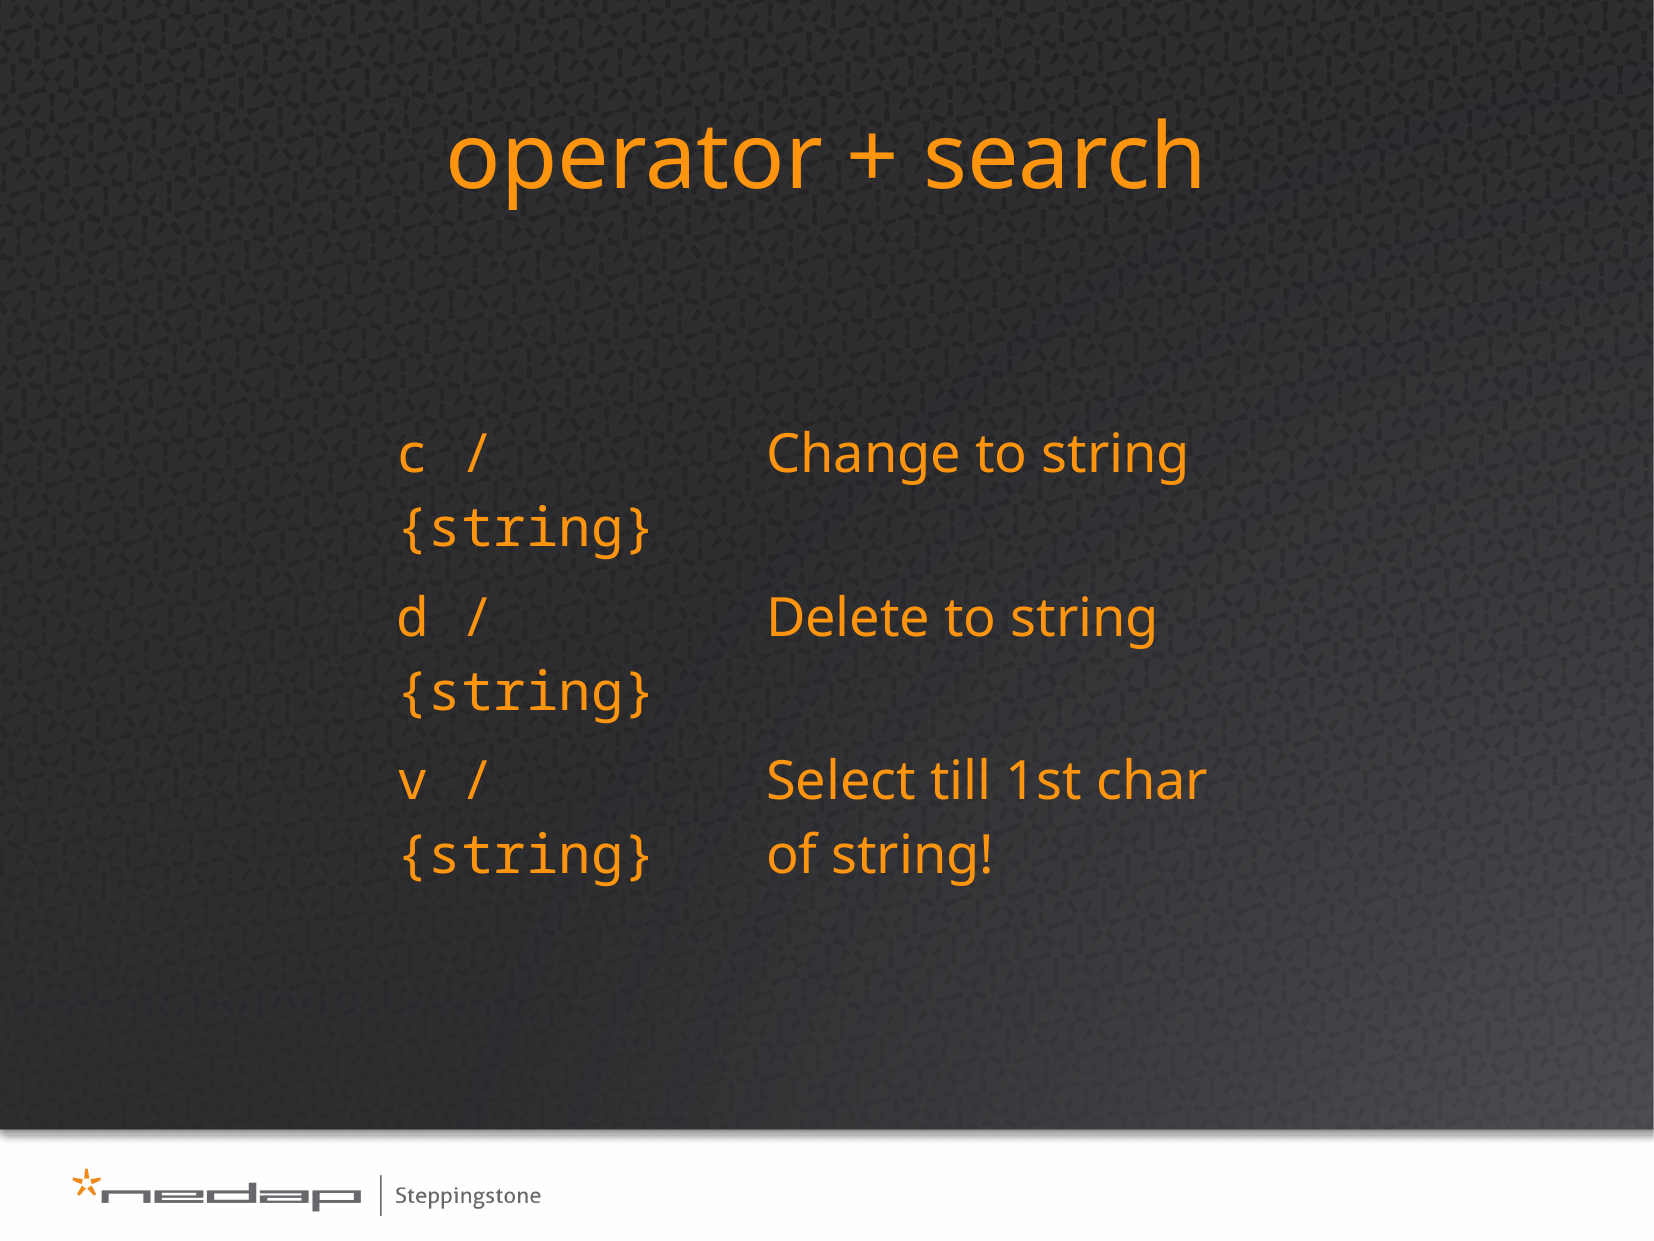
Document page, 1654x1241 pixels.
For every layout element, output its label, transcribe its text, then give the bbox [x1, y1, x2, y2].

picture [0, 0, 1654, 1241]
table_cell v / {string} [382, 734, 751, 897]
table_cell Delete to string [751, 570, 1272, 734]
table_cell Select till 1st char of string! [751, 734, 1272, 897]
title operator + search [82, 49, 1571, 257]
table_cell d / {string} [382, 570, 751, 734]
table_header c / {string} [382, 407, 751, 570]
table_header Change to string [751, 407, 1272, 570]
